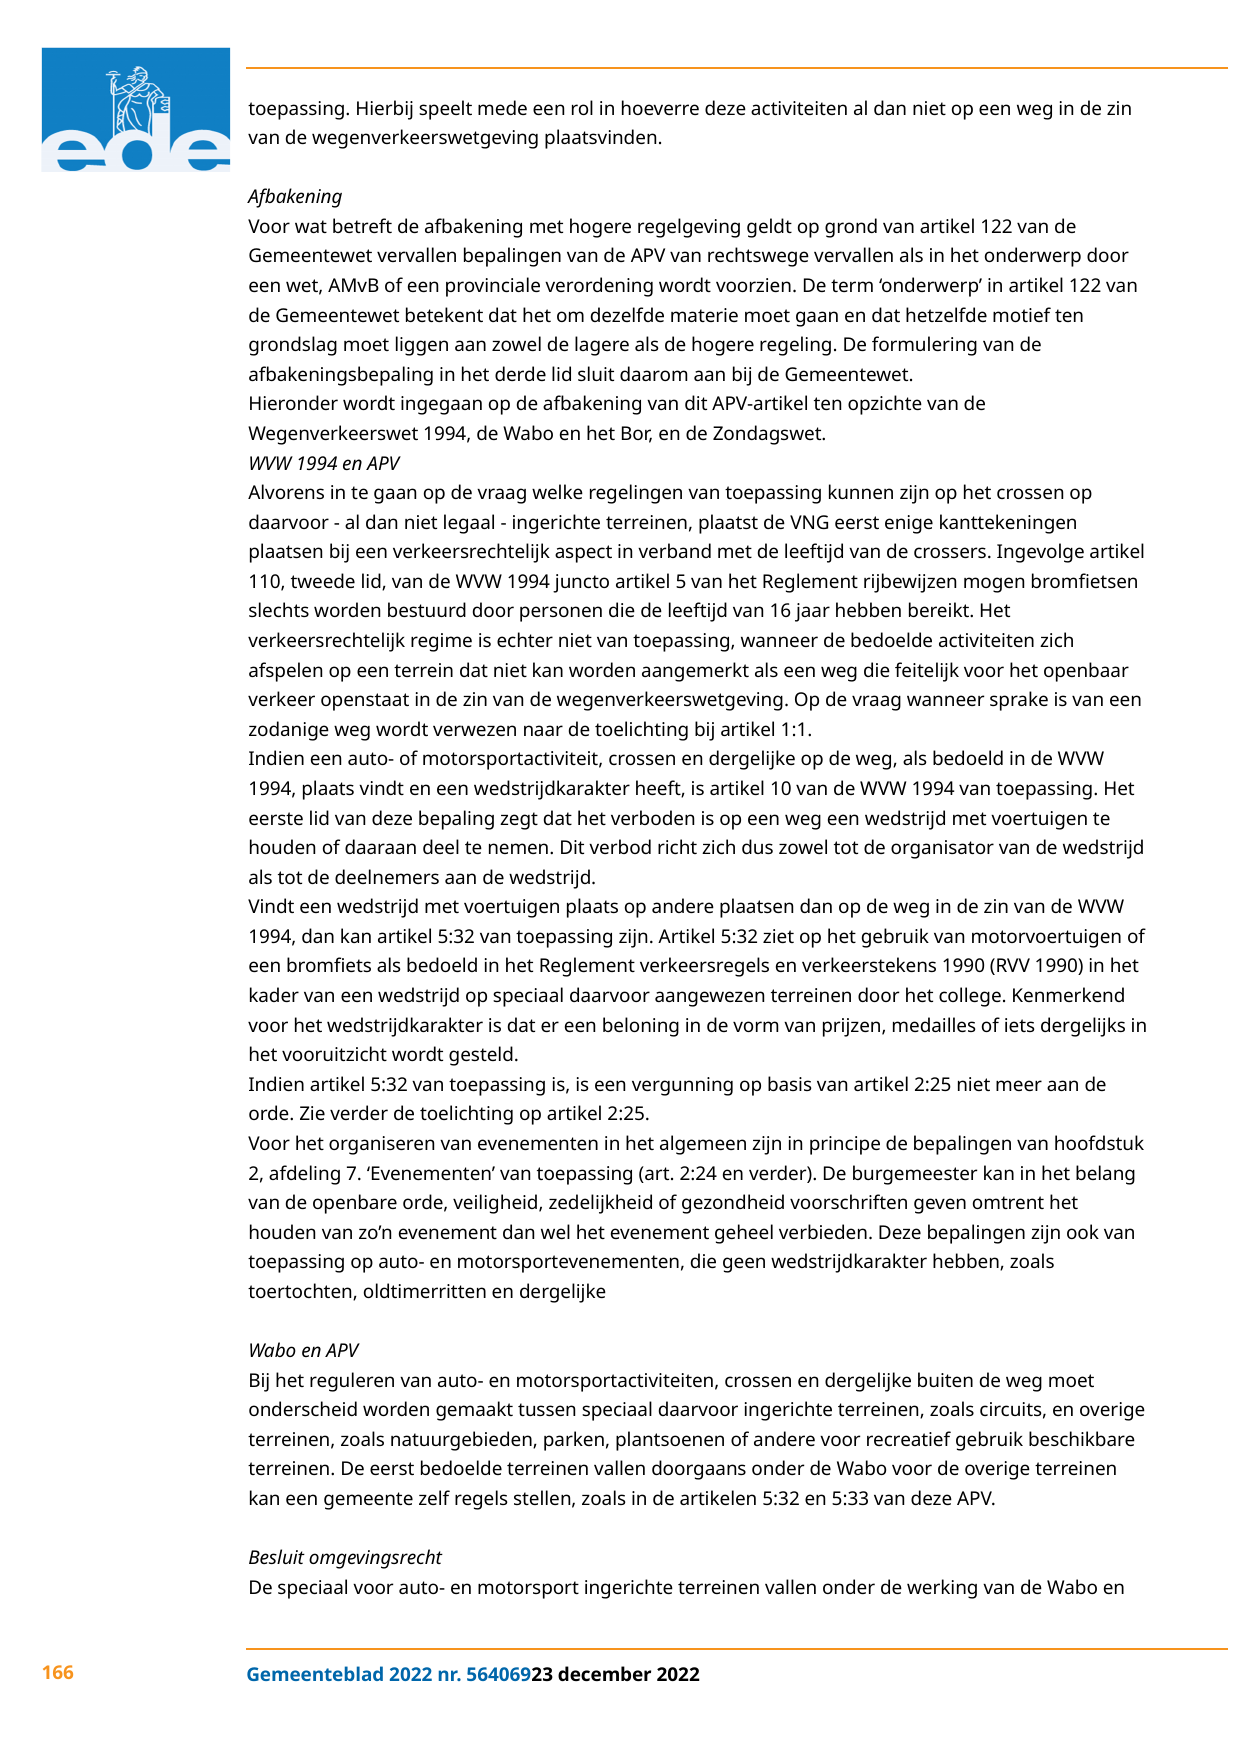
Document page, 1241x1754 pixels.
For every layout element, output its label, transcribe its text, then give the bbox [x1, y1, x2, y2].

text Besluit omgevingsrecht [248, 1544, 1152, 1570]
text Afbakening [248, 183, 1152, 209]
text Wabo en APV [248, 1337, 1152, 1363]
text Voor wat betreft de afbakening met hogere regelgeving geldt op grond van artikel 122 van de Gemeentewet vervallen bepalingen van de APV van rechtswege vervallen als in het onderwerp door een wet, AMvB of een provinciale verordening wordt voorzien. De term ‘onderwerp’ in artikel 122 van de Gemeentewet betekent dat het om dezelfde materie moet gaan en dat hetzelfde motief ten grondslag moet liggen aan zowel de lagere als de hogere regeling. De formulering van de afbakeningsbepaling in het derde lid sluit daarom aan bij de Gemeentewet. [248, 213, 1152, 387]
text toepassing. Hierbij speelt mede een rol in hoeverre deze activiteiten al dan niet op een weg in de zin van de wegenverkeerswetgeving plaatsvinden. [248, 95, 1152, 150]
text Indien een auto- of motorsportactiviteit, crossen en dergelijke op de weg, als bedoeld in de WVW 1994, plaats vindt en een wedstrijdkarakter heeft, is artikel 10 van de WVW 1994 van toepassing. Het eerste lid van deze bepaling zegt dat het verboden is op een weg een wedstrijd met voertuigen te houden of daaraan deel te nemen. Dit verbod richt zich dus zowel tot de organisator van de wedstrijd als tot de deelnemers aan de wedstrijd. [248, 746, 1152, 890]
text Alvorens in te gaan op de vraag welke regelingen van toepassing kunnen zijn op het crossen op daarvoor - al dan niet legaal - ingerichte terreinen, plaatst de VNG eerst enige kanttekeningen plaatsen bij een verkeersrechtelijk aspect in verband met de leeftijd van de crossers. Ingevolge artikel 110, tweede lid, van de WVW 1994 juncto artikel 5 van het Reglement rijbewijzen mogen bromfietsen slechts worden bestuurd door personen die de leeftijd van 16 jaar hebben bereikt. Het verkeersrechtelijk regime is echter niet van toepassing, wanneer de bedoelde activiteiten zich afspelen op een terrein dat niet kan worden aangemerkt als een weg die feitelijk voor het openbaar verkeer openstaat in de zin van de wegenverkeerswetgeving. Op de vraag wanneer sprake is van een zodanige weg wordt verwezen naar de toelichting bij artikel 1:1. [248, 479, 1152, 742]
picture [41, 47, 231, 172]
text Voor het organiseren van evenementen in het algemeen zijn in principe de bepalingen van hoofdstuk 2, afdeling 7. ‘Evenementen’ van toepassing (art. 2:24 en verder). De burgemeester kan in het belang van de openbare orde, veiligheid, zedelijkheid of gezondheid voorschriften geven omtrent het houden van zo’n evenement dan wel het evenement geheel verbieden. Deze bepalingen zijn ook van toepassing op auto- en motorsportevenementen, die geen wedstrijdkarakter hebben, zoals toertochten, oldtimerritten en dergelijke [248, 1130, 1152, 1304]
text WVW 1994 en APV [248, 450, 1152, 476]
text Indien artikel 5:32 van toepassing is, is een vergunning op basis van artikel 2:25 niet meer aan de orde. Zie verder de toelichting op artikel 2:25. [248, 1071, 1152, 1126]
text De speciaal voor auto- en motorsport ingerichte terreinen vallen onder de werking van de Wabo en [248, 1574, 1152, 1600]
text Bij het reguleren van auto- en motorsportactiviteiten, crossen en dergelijke buiten de weg moet onderscheid worden gemaakt tussen speciaal daarvoor ingerichte terreinen, zoals circuits, en overige terreinen, zoals natuurgebieden, parken, plantsoenen of andere voor recreatief gebruik beschikbare terreinen. De eerst bedoelde terreinen vallen doorgaans onder de Wabo voor de overige terreinen kan een gemeente zelf regels stellen, zoals in de artikelen 5:32 en 5:33 van deze APV. [248, 1367, 1152, 1511]
text Hieronder wordt ingegaan op de afbakening van dit APV-artikel ten opzichte van de Wegenverkeerswet 1994, de Wabo en het Bor, en de Zondagswet. [248, 391, 1152, 446]
text Vindt een wedstrijd met voertuigen plaats op andere plaatsen dan op de weg in de zin van de WVW 1994, dan kan artikel 5:32 van toepassing zijn. Artikel 5:32 ziet op het gebruik van motorvoertuigen of een bromfiets als bedoeld in het Reglement verkeersregels en verkeerstekens 1990 (RVV 1990) in het kader van een wedstrijd op speciaal daarvoor aangewezen terreinen door het college. Kenmerkend voor het wedstrijdkarakter is dat er een beloning in de vorm van prijzen, medailles of iets dergelijks in het vooruitzicht wordt gesteld. [248, 893, 1152, 1067]
